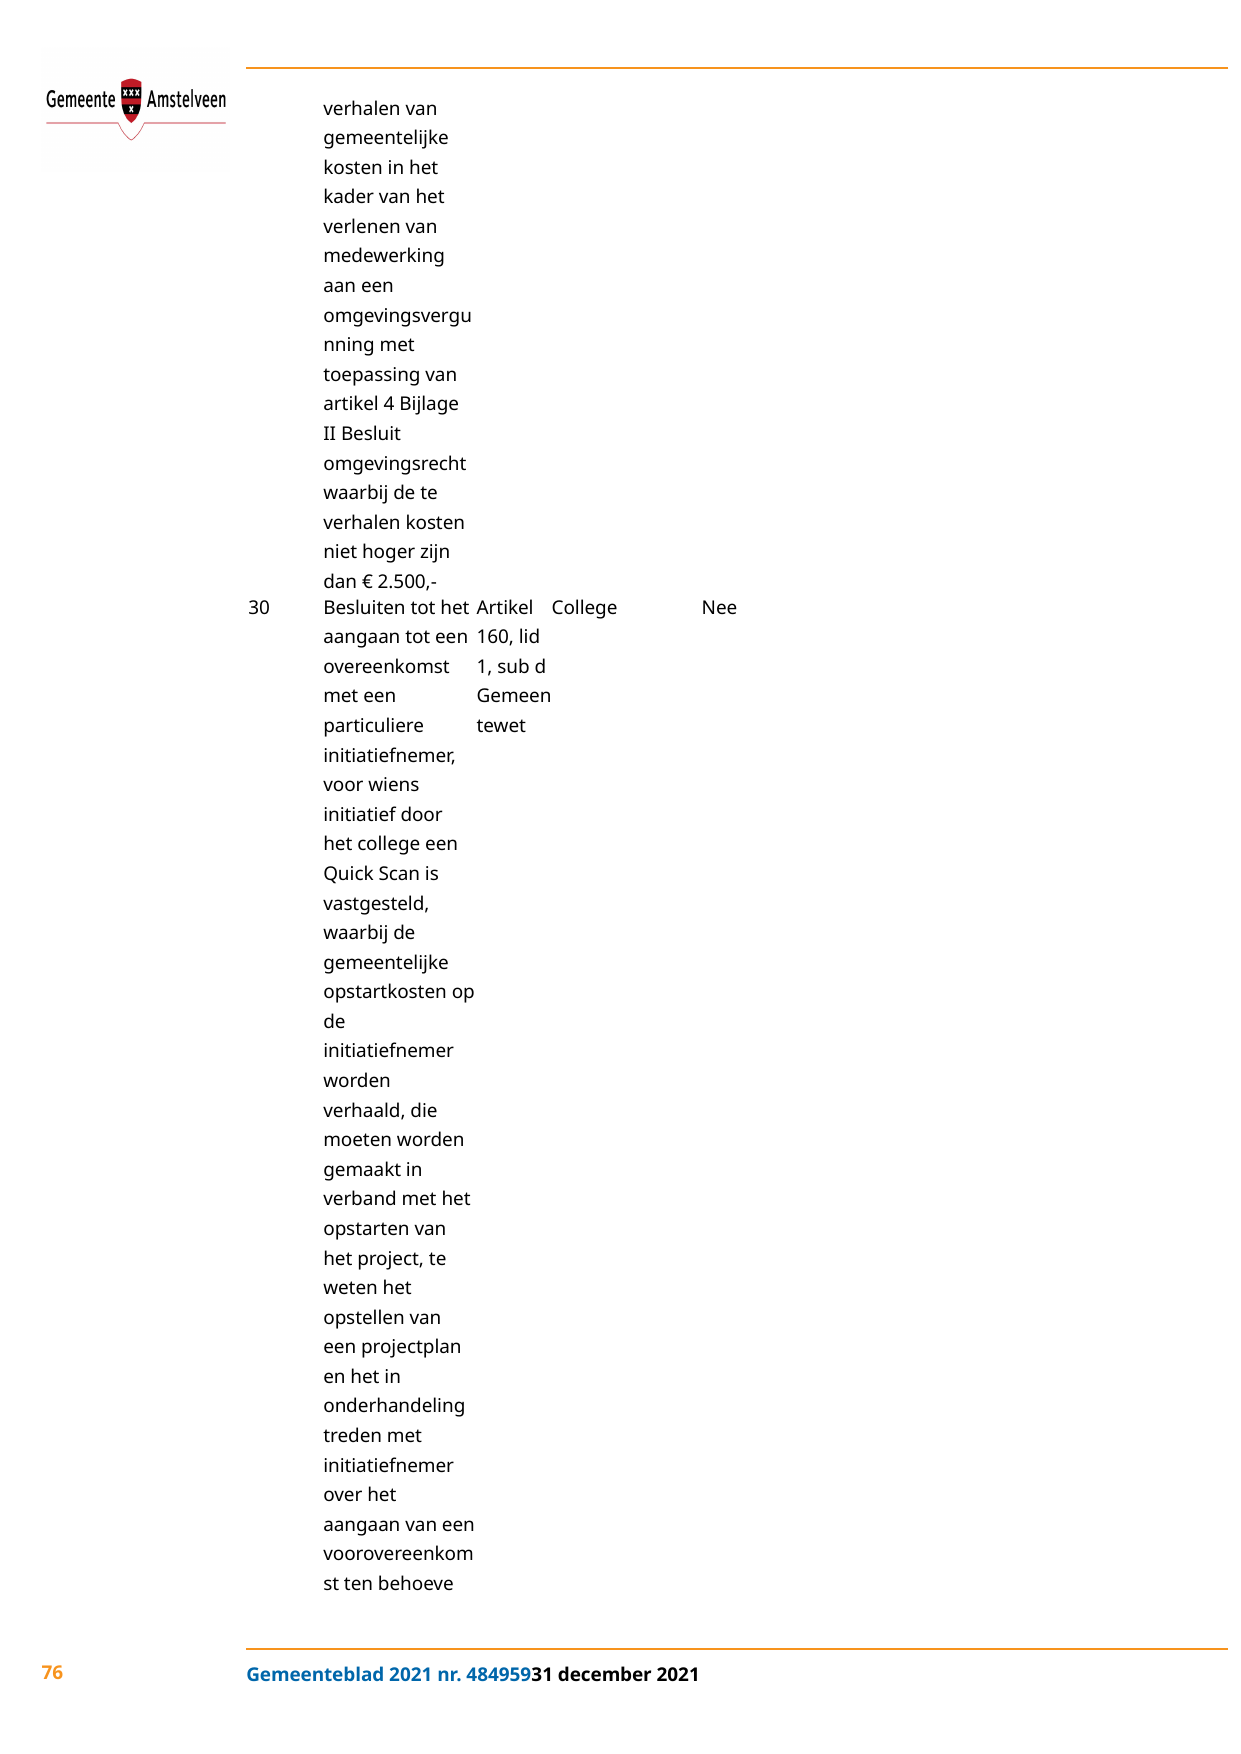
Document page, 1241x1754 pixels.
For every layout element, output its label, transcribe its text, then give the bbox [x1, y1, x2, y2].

table_cell [551, 95, 701, 594]
table_cell [1076, 95, 1152, 594]
table_cell verhalen van gemeentelijke kosten in het kader van het verlenen van medewerking aan een omgevingsvergunning met toepassing van artikel 4 Bijlage II Besluit omgevingsrecht waarbij de te verhalen kosten niet hoger zijn dan € 2.500,- [323, 95, 476, 594]
table_cell Nee [701, 594, 851, 1596]
table_cell [476, 95, 551, 594]
table_cell College [551, 594, 701, 1596]
table_cell Besluiten tot het aangaan tot een overeenkomst met een particuliere initiatiefnemer, voor wiens initiatief door het college een Quick Scan is vastgesteld, waarbij de gemeentelijke opstartkosten op de initiatiefnemer worden verhaald, die moeten worden gemaakt in verband met het opstarten van het project, te weten het opstellen van een projectplan en het in onderhandeling treden met initiatiefnemer over het aangaan van een voorovereenkomst ten behoeve [323, 594, 476, 1596]
table_cell [248, 95, 323, 594]
picture [41, 47, 231, 172]
table_cell 30 [248, 594, 323, 1596]
table_cell [701, 95, 851, 594]
table_cell [851, 594, 1076, 1596]
table_cell [851, 95, 1076, 594]
table_cell Artikel 160, lid 1, sub d Gemeentewet [476, 594, 551, 1596]
table_cell [1076, 594, 1152, 1596]
